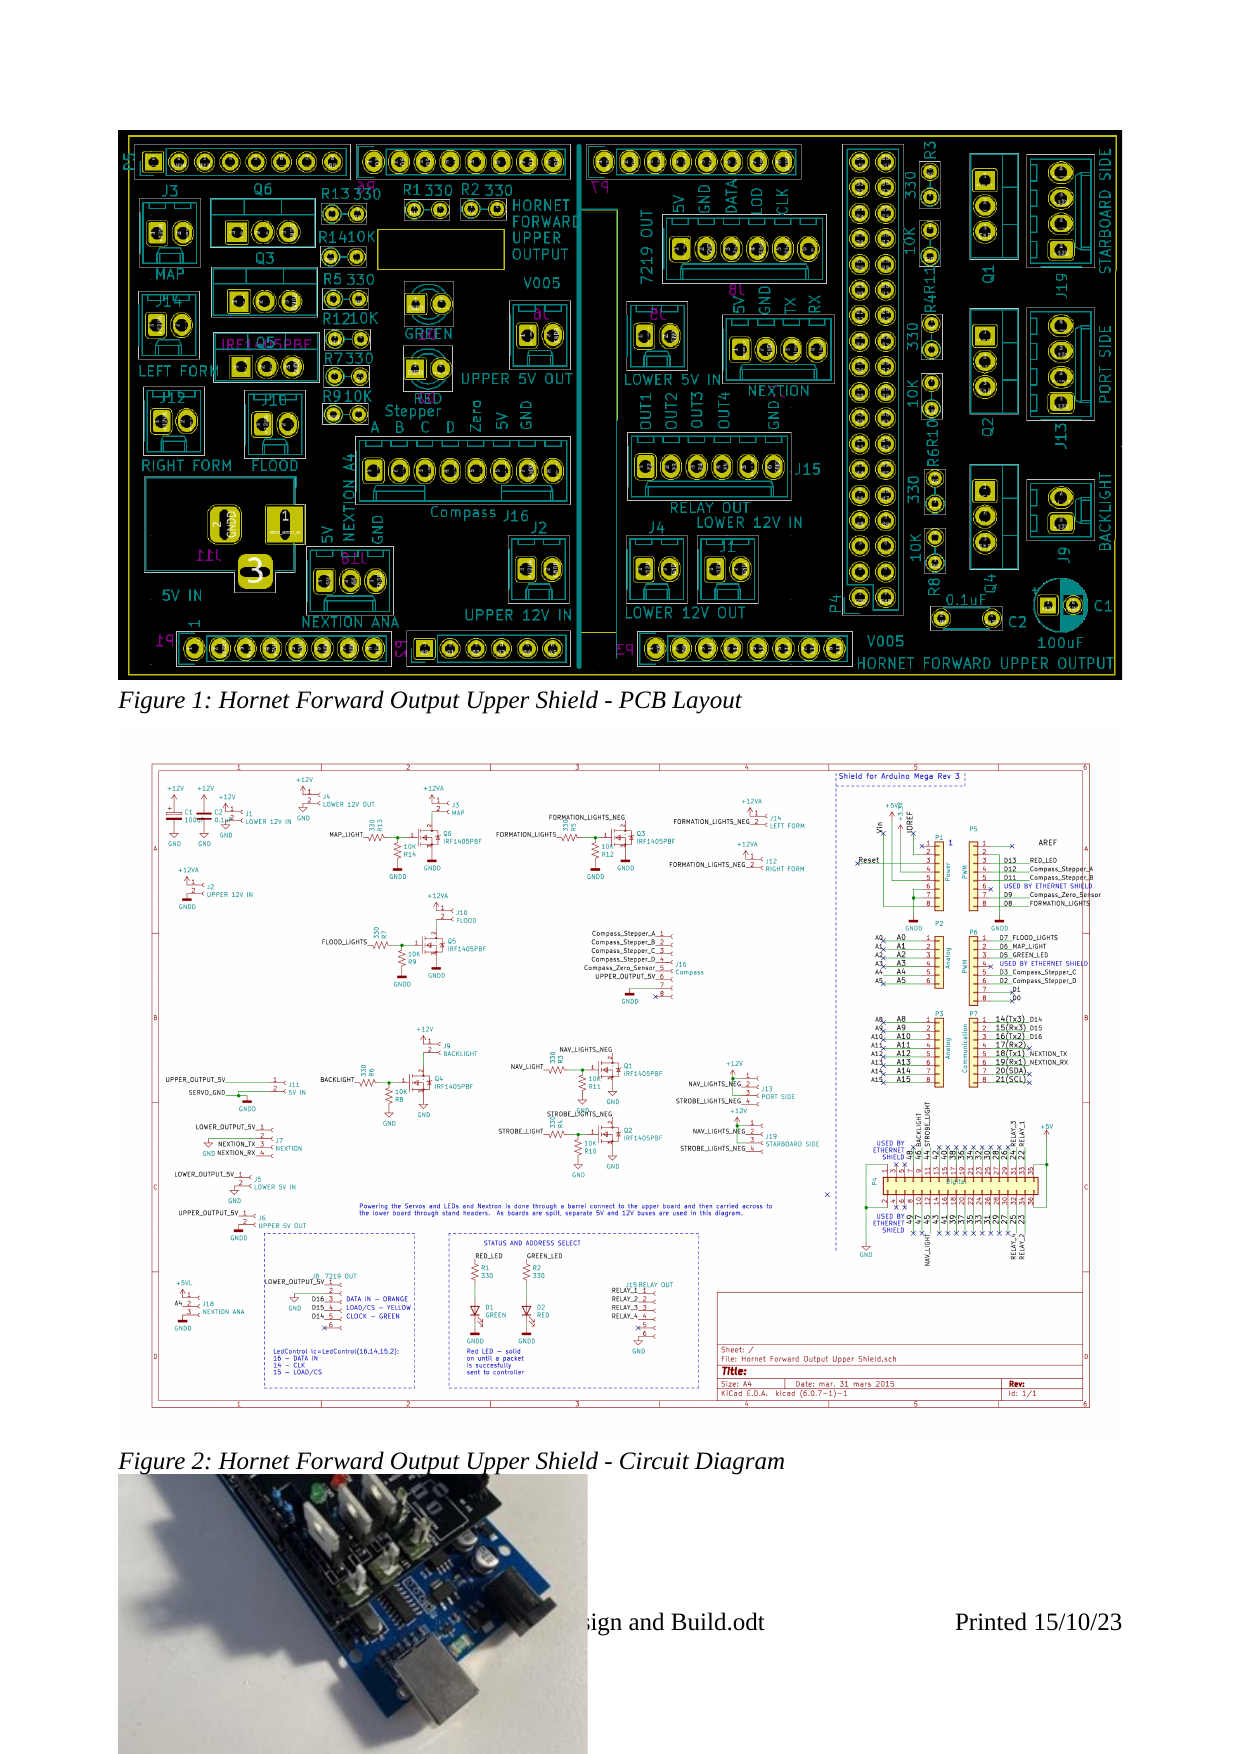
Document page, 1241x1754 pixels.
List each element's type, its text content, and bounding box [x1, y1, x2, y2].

text Figure 2: Hornet Forward Output Upper Shield - Circuit Diagram [118, 1441, 1122, 1474]
text Figure 1: Hornet Forward Output Upper Shield - PCB Layout [118, 680, 1122, 714]
picture [118, 730, 1123, 1441]
picture [118, 130, 1123, 680]
picture [118, 1474, 588, 1754]
